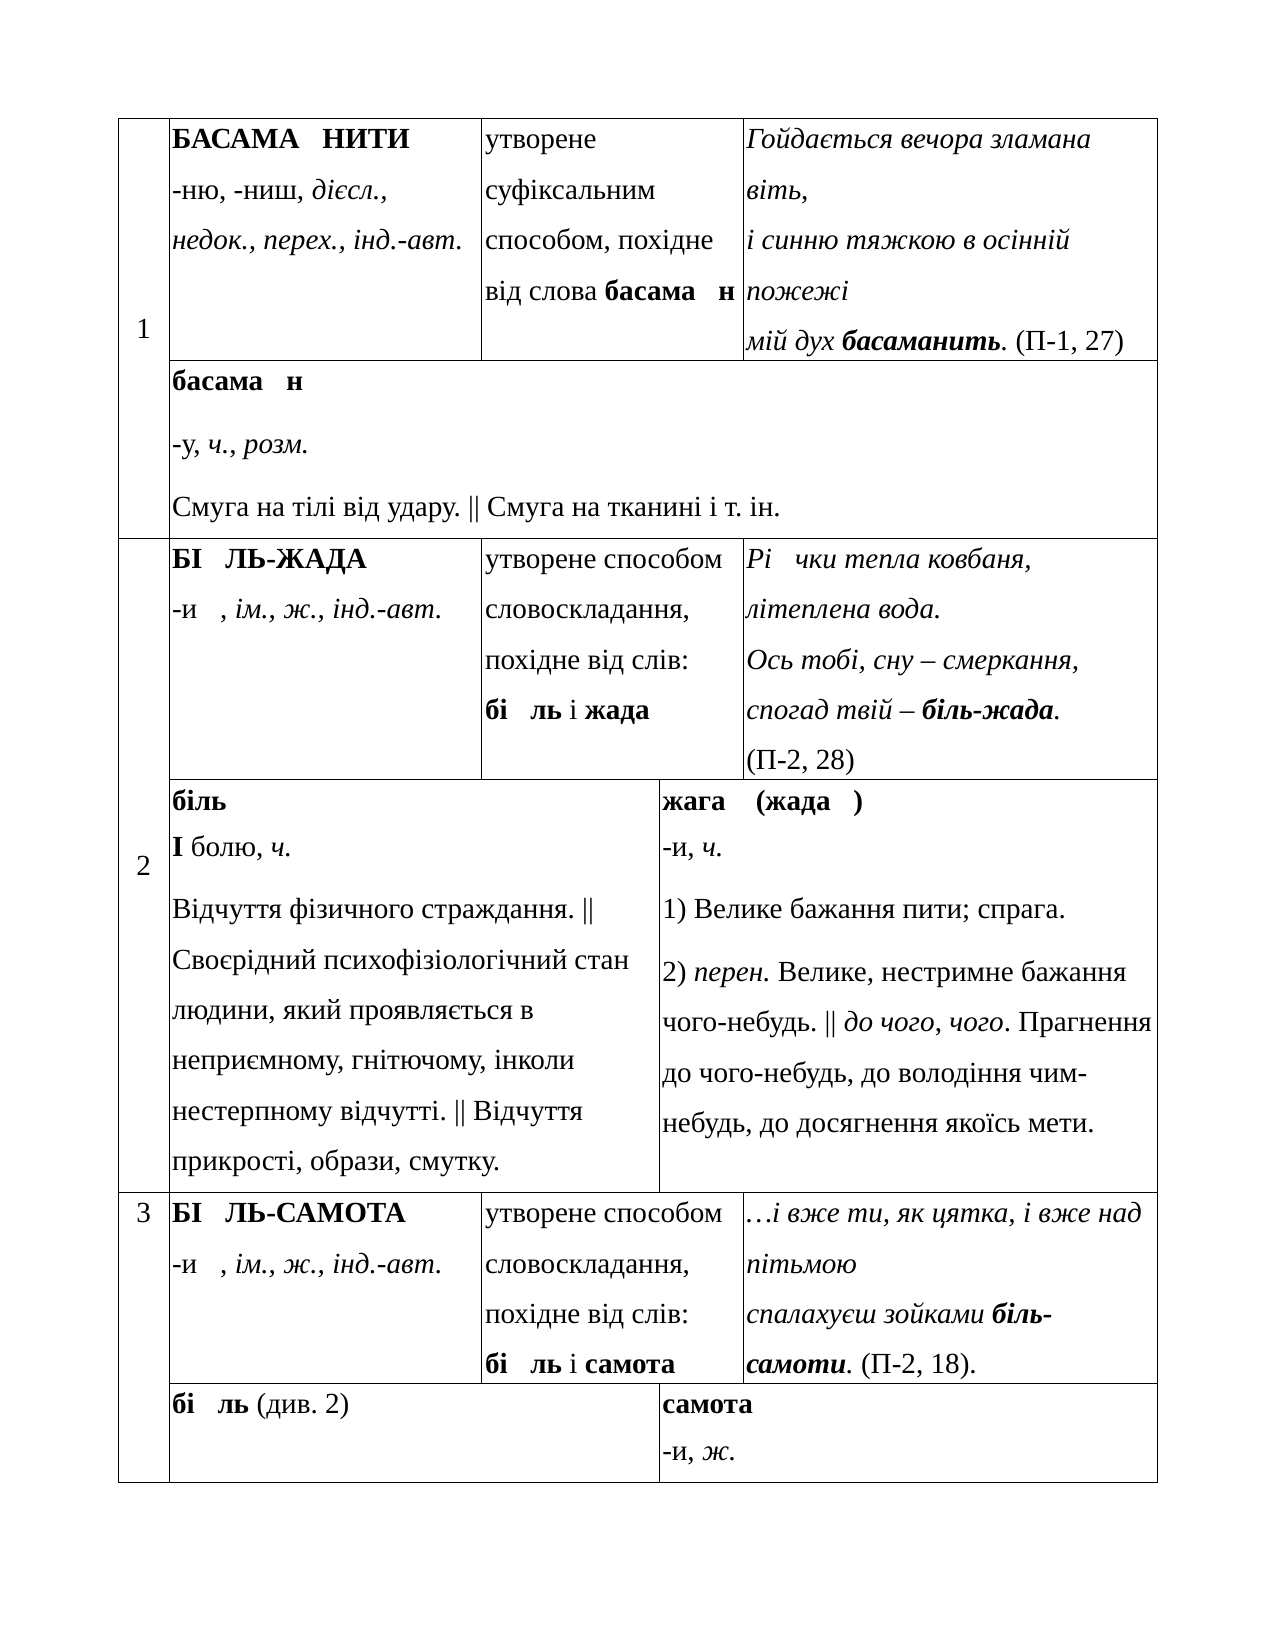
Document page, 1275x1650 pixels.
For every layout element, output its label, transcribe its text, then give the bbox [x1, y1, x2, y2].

table_cell Біль-самотА -и, ім., ж., інд.-авт. [170, 1193, 481, 1383]
table_header 1 [119, 119, 169, 538]
table_cell БІЛЬ-ЖАДА -и, ім., ж., інд.-авт. [170, 539, 481, 779]
table_cell утворене способом словоскладання, похідне від слів: біль і жада [482, 539, 743, 779]
table_cell жага (жада) -и, ч. 1) Велике бажання пити; спрага. 2) перен. Велике, нестримне бажання чого-небудь. || до чого, чого. Прагнення до чого-небудь, до володіння чим-небудь, до досягнення якоїсь мети. [660, 780, 1157, 1192]
table_header Гойдається вечора зламана віть, і синню тяжкою в осінній пожежі мій дух басаманить. (П‑1, 27) [744, 119, 1157, 359]
table_cell утворене способом словоскладання, похідне від слів: біль і самота [482, 1193, 743, 1383]
table_cell самота -и, ж. [660, 1384, 1157, 1482]
table_cell 3 [119, 1193, 169, 1482]
table_cell басаман -у, ч., розм. Смуга на тілі від удару. || Смуга на тканині і т. ін. [170, 361, 1157, 538]
table_cell 2 [119, 539, 169, 1192]
table_header утворене суфіксальним способом, похідне від слова басаман [482, 119, 743, 359]
table_cell біль I болю, ч. Відчуття фізичного страждання. || Своєрідний психофізіологічний стан людини, який проявляється в неприємному, гнітючому, інколи нестерпному відчутті. || Відчуття прикрості, образи, смутку. [170, 780, 659, 1192]
table_cell …і вже ти, як цятка, і вже над пітьмою спалахуєш зойками біль-самоти. (П‑2, 18). [744, 1193, 1157, 1383]
table_cell Річки тепла ковбаня, літеплена вода. Ось тобі, сну – смеркання, спогад твій – біль-жада. (П‑2, 28) [744, 539, 1157, 779]
table_header БАСАМАНИТИ -ню, -ниш, дієсл., недок., перех., інд.-авт. [170, 119, 481, 359]
table_cell біль (див. 2) [170, 1384, 659, 1482]
